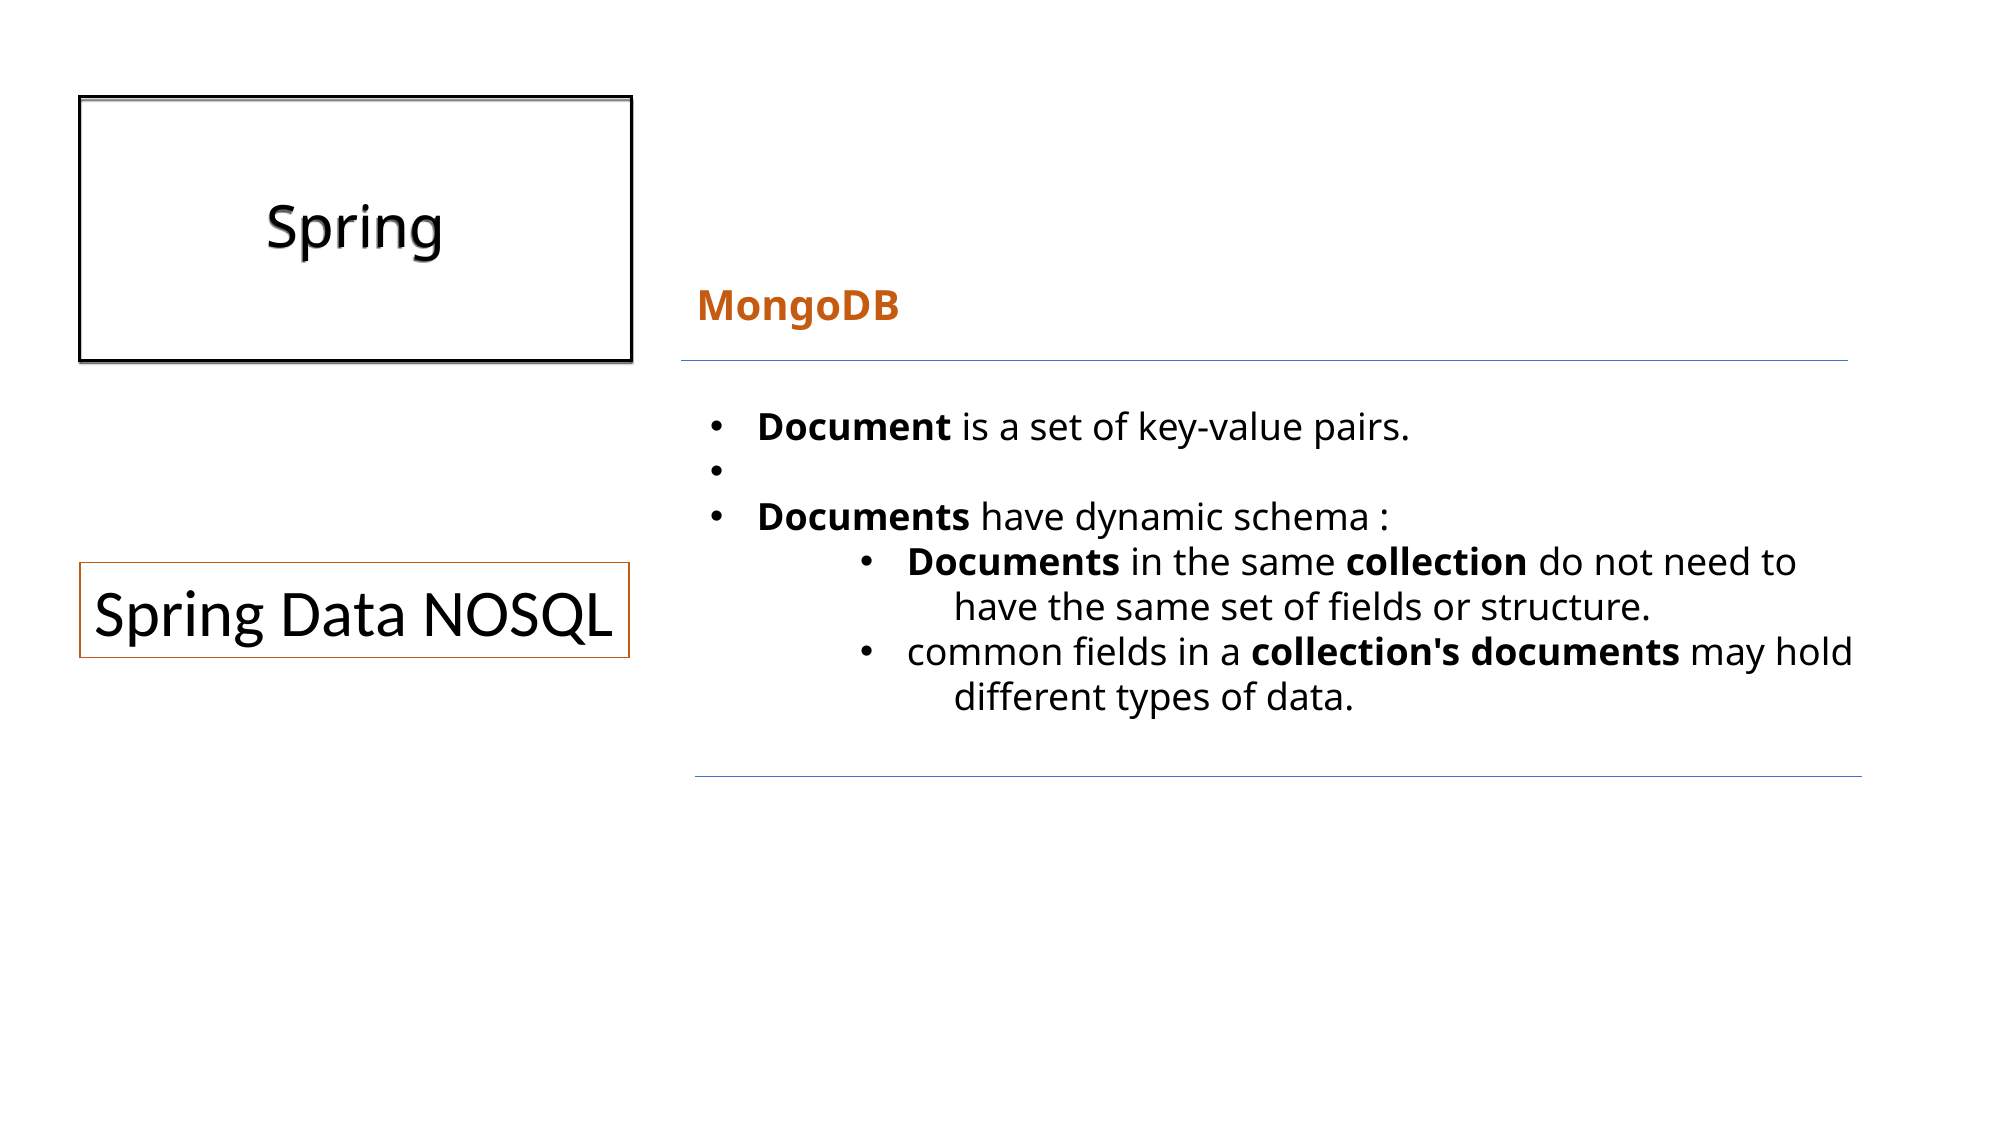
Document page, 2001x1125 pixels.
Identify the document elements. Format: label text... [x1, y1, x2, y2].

text_box Spring Data NOSQL [80, 562, 629, 658]
title Spring [79, 96, 632, 361]
text_box MongoDB [681, 271, 1682, 337]
text_box Document is a set of key-value pairs. Documents have dynamic schema : Documents in the same collection do not need to have the same set of fields or structure. common fields in a collection's documents may hold different types of data. [694, 395, 1900, 730]
